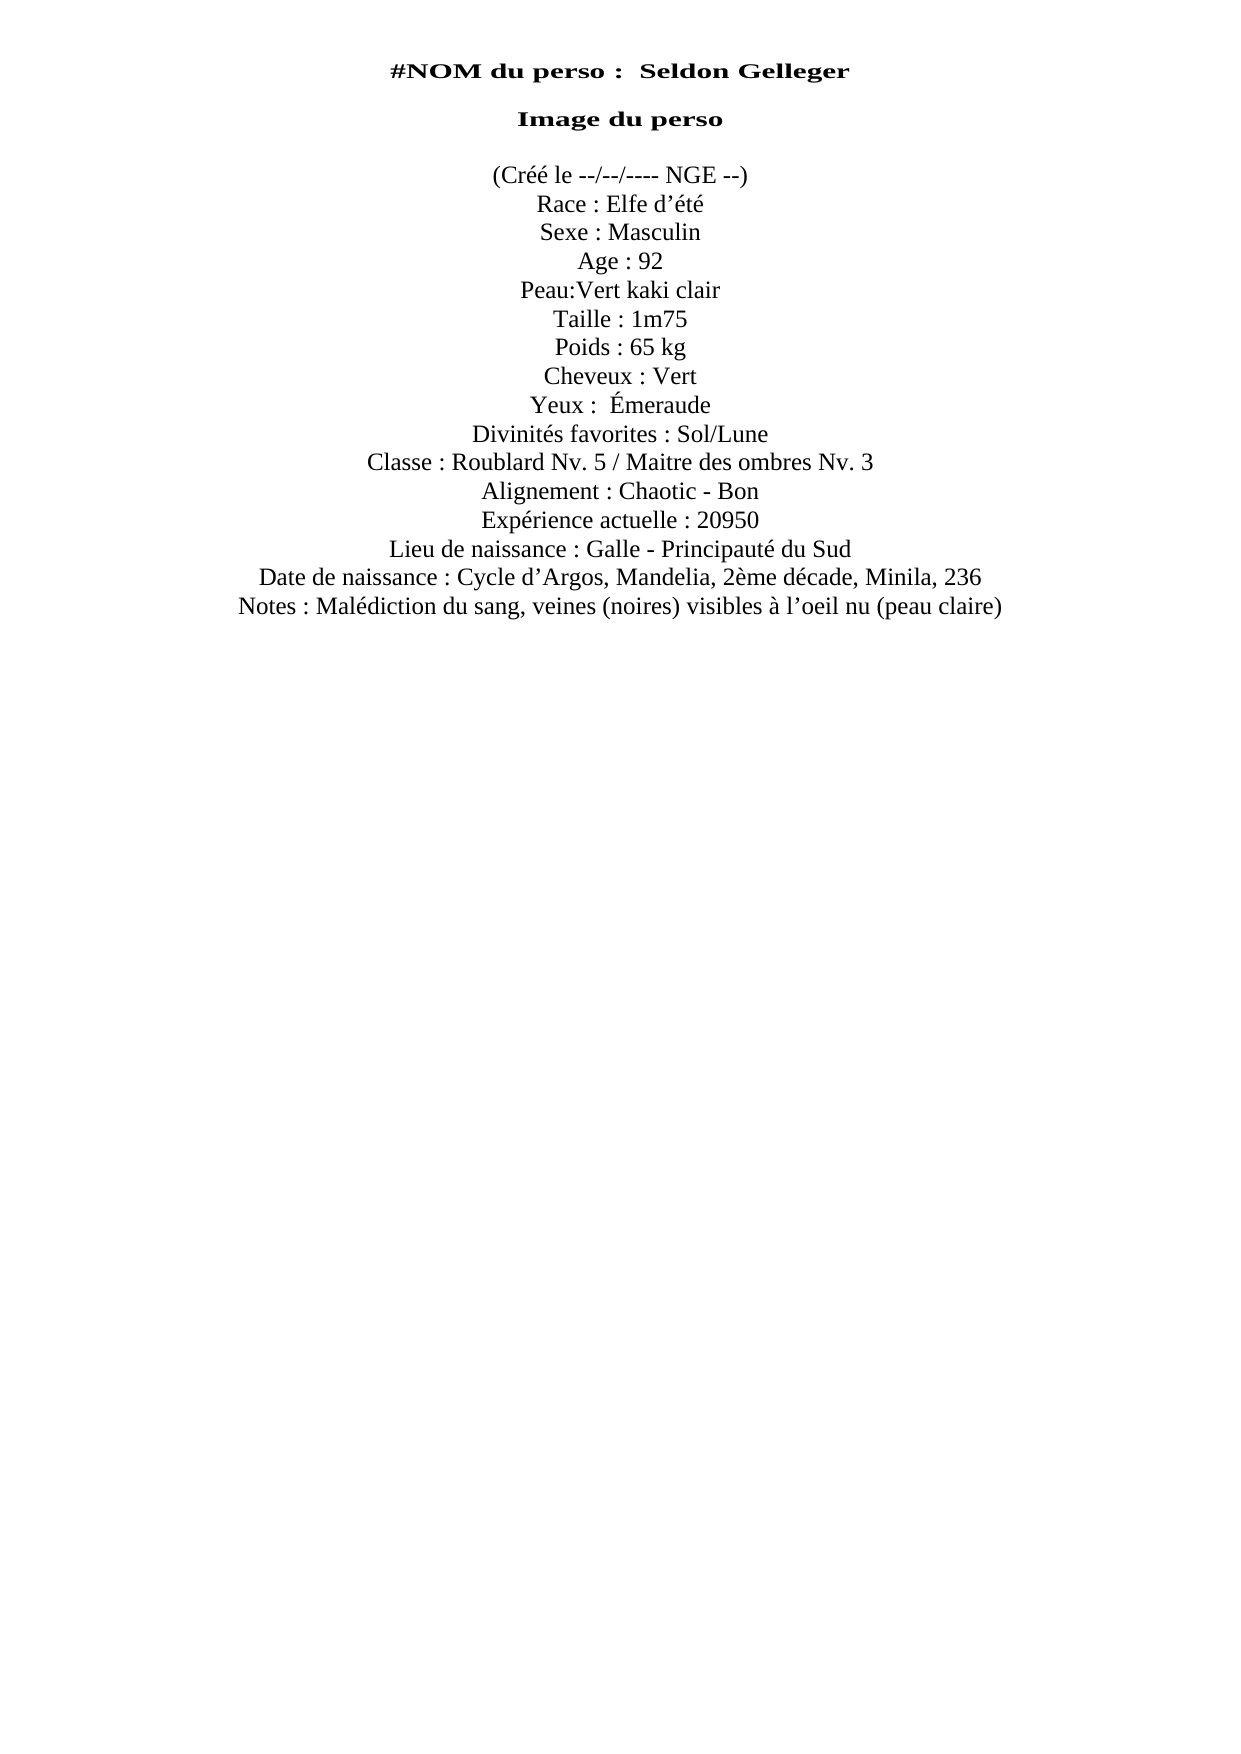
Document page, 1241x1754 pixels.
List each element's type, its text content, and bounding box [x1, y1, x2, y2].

text Alignement : Chaotic - Bon [59, 476, 1181, 505]
text Cheveux : Vert [59, 361, 1181, 390]
text Image du perso [59, 107, 1181, 131]
text Sexe : Masculin [59, 217, 1181, 246]
text (Créé le --/--/---- NGE --) [59, 160, 1181, 189]
text Race : Elfe d’été [59, 189, 1181, 217]
text Lieu de naissance : Galle - Principauté du Sud [59, 534, 1181, 562]
text Peau:Vert kaki clair [59, 275, 1181, 304]
text Yeux : Émeraude [59, 390, 1181, 419]
text #NOM du perso : Seldon Gelleger [59, 59, 1181, 83]
text Expérience actuelle : 20950 [59, 505, 1181, 534]
text Date de naissance : Cycle d’Argos, Mandelia, 2ème décade, Minila, 236 [59, 562, 1181, 591]
text Classe : Roublard Nv. 5 / Maitre des ombres Nv. 3 [59, 447, 1181, 476]
text Taille : 1m75 [59, 304, 1181, 332]
text Poids : 65 kg [59, 332, 1181, 361]
text Divinités favorites : Sol/Lune [59, 419, 1181, 447]
text Notes : Malédiction du sang, veines (noires) visibles à l’oeil nu (peau claire) [59, 591, 1181, 620]
text Age : 92 [59, 246, 1181, 275]
